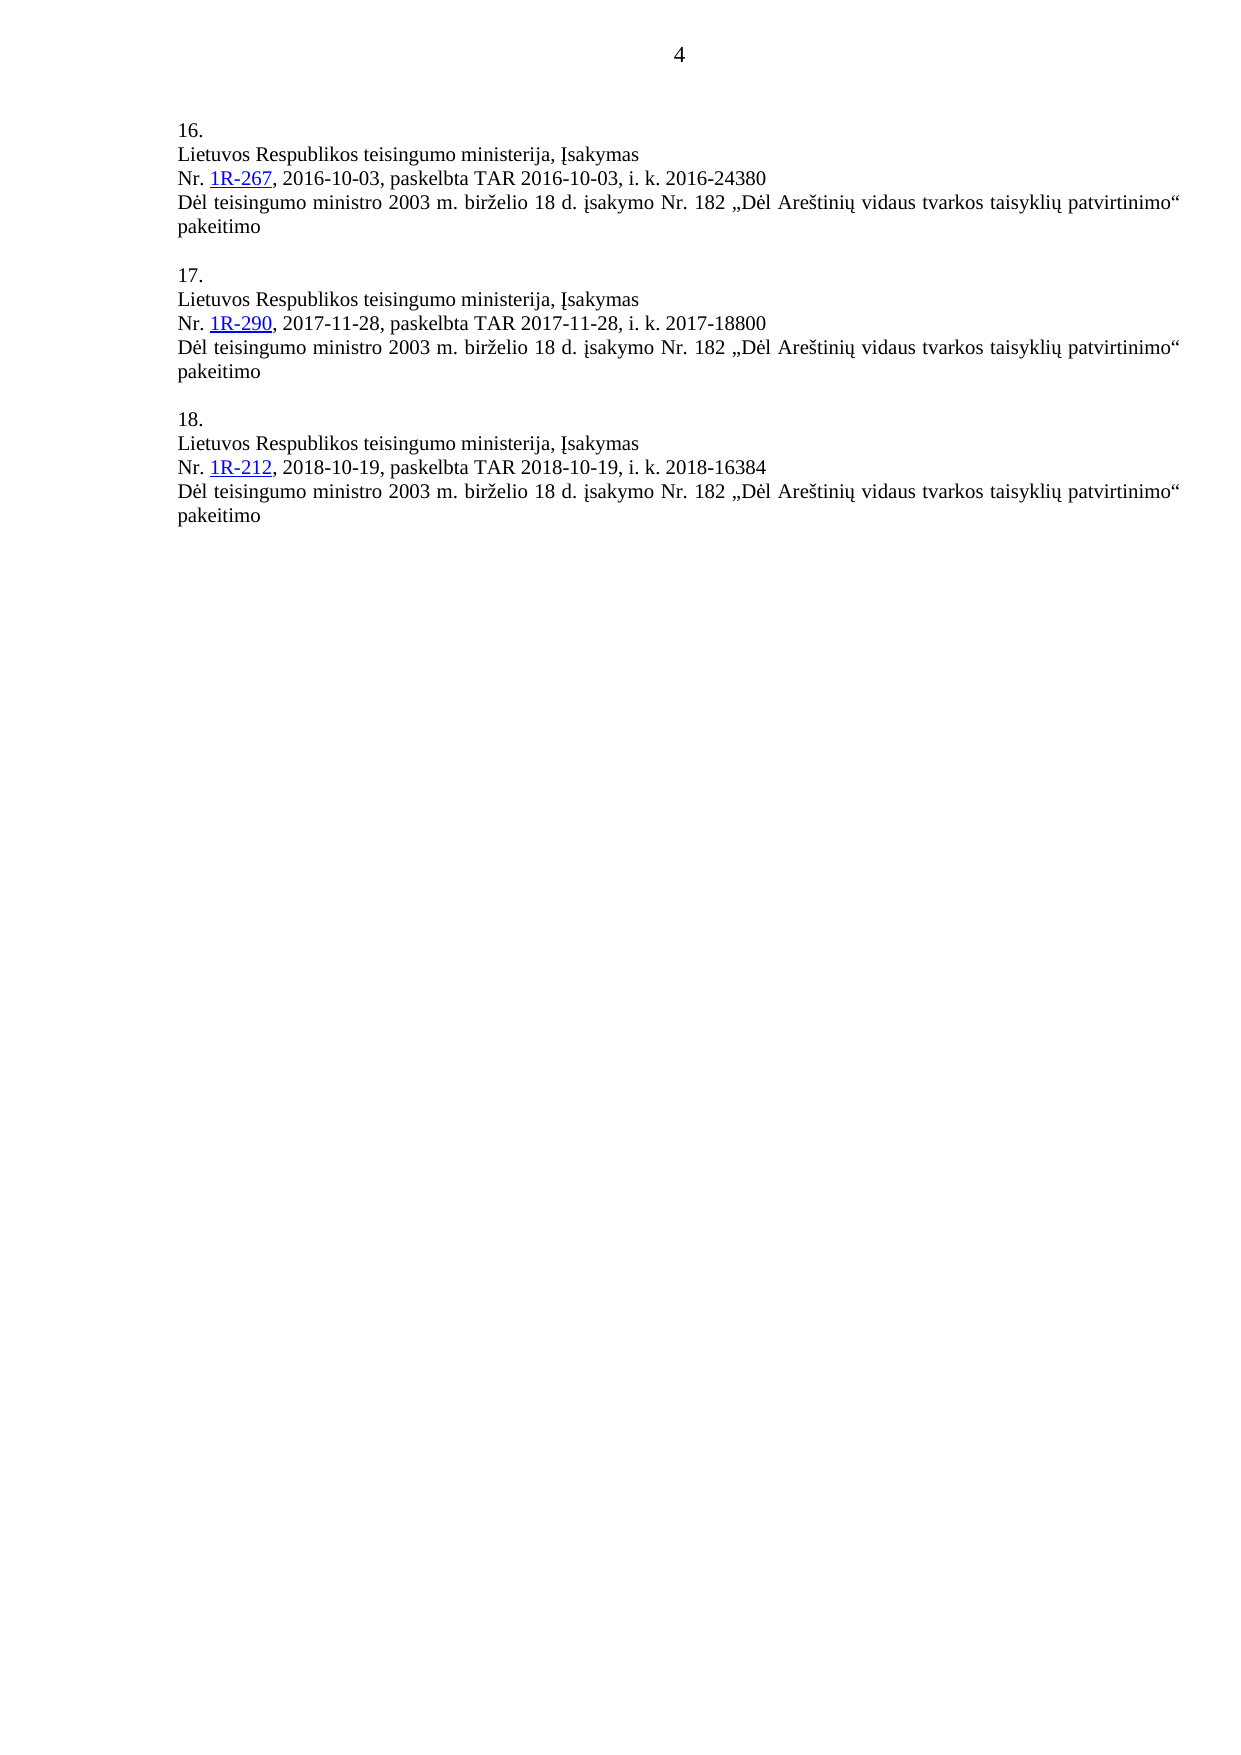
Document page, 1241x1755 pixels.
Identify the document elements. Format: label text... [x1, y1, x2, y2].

text Nr. 1R-267, 2016-10-03, paskelbta TAR 2016-10-03, i. k. 2016-24380 [177, 166, 1181, 190]
text 16. [177, 118, 1181, 142]
text Lietuvos Respublikos teisingumo ministerija, Įsakymas [177, 142, 1181, 166]
text Nr. 1R-212, 2018-10-19, paskelbta TAR 2018-10-19, i. k. 2018-16384 [177, 455, 1181, 479]
text Nr. 1R-290, 2017-11-28, paskelbta TAR 2017-11-28, i. k. 2017-18800 [177, 311, 1181, 335]
text Dėl teisingumo ministro 2003 m. birželio 18 d. įsakymo Nr. 182 „Dėl Areštinių vidaus tvarkos taisyklių patvirtinimo“ pakeitimo [177, 335, 1181, 383]
text 18. [177, 407, 1181, 431]
text Lietuvos Respublikos teisingumo ministerija, Įsakymas [177, 431, 1181, 455]
text Dėl teisingumo ministro 2003 m. birželio 18 d. įsakymo Nr. 182 „Dėl Areštinių vidaus tvarkos taisyklių patvirtinimo“ pakeitimo [177, 479, 1181, 527]
text Dėl teisingumo ministro 2003 m. birželio 18 d. įsakymo Nr. 182 „Dėl Areštinių vidaus tvarkos taisyklių patvirtinimo“ pakeitimo [177, 190, 1181, 238]
text 17. [177, 262, 1181, 287]
text Lietuvos Respublikos teisingumo ministerija, Įsakymas [177, 287, 1181, 311]
